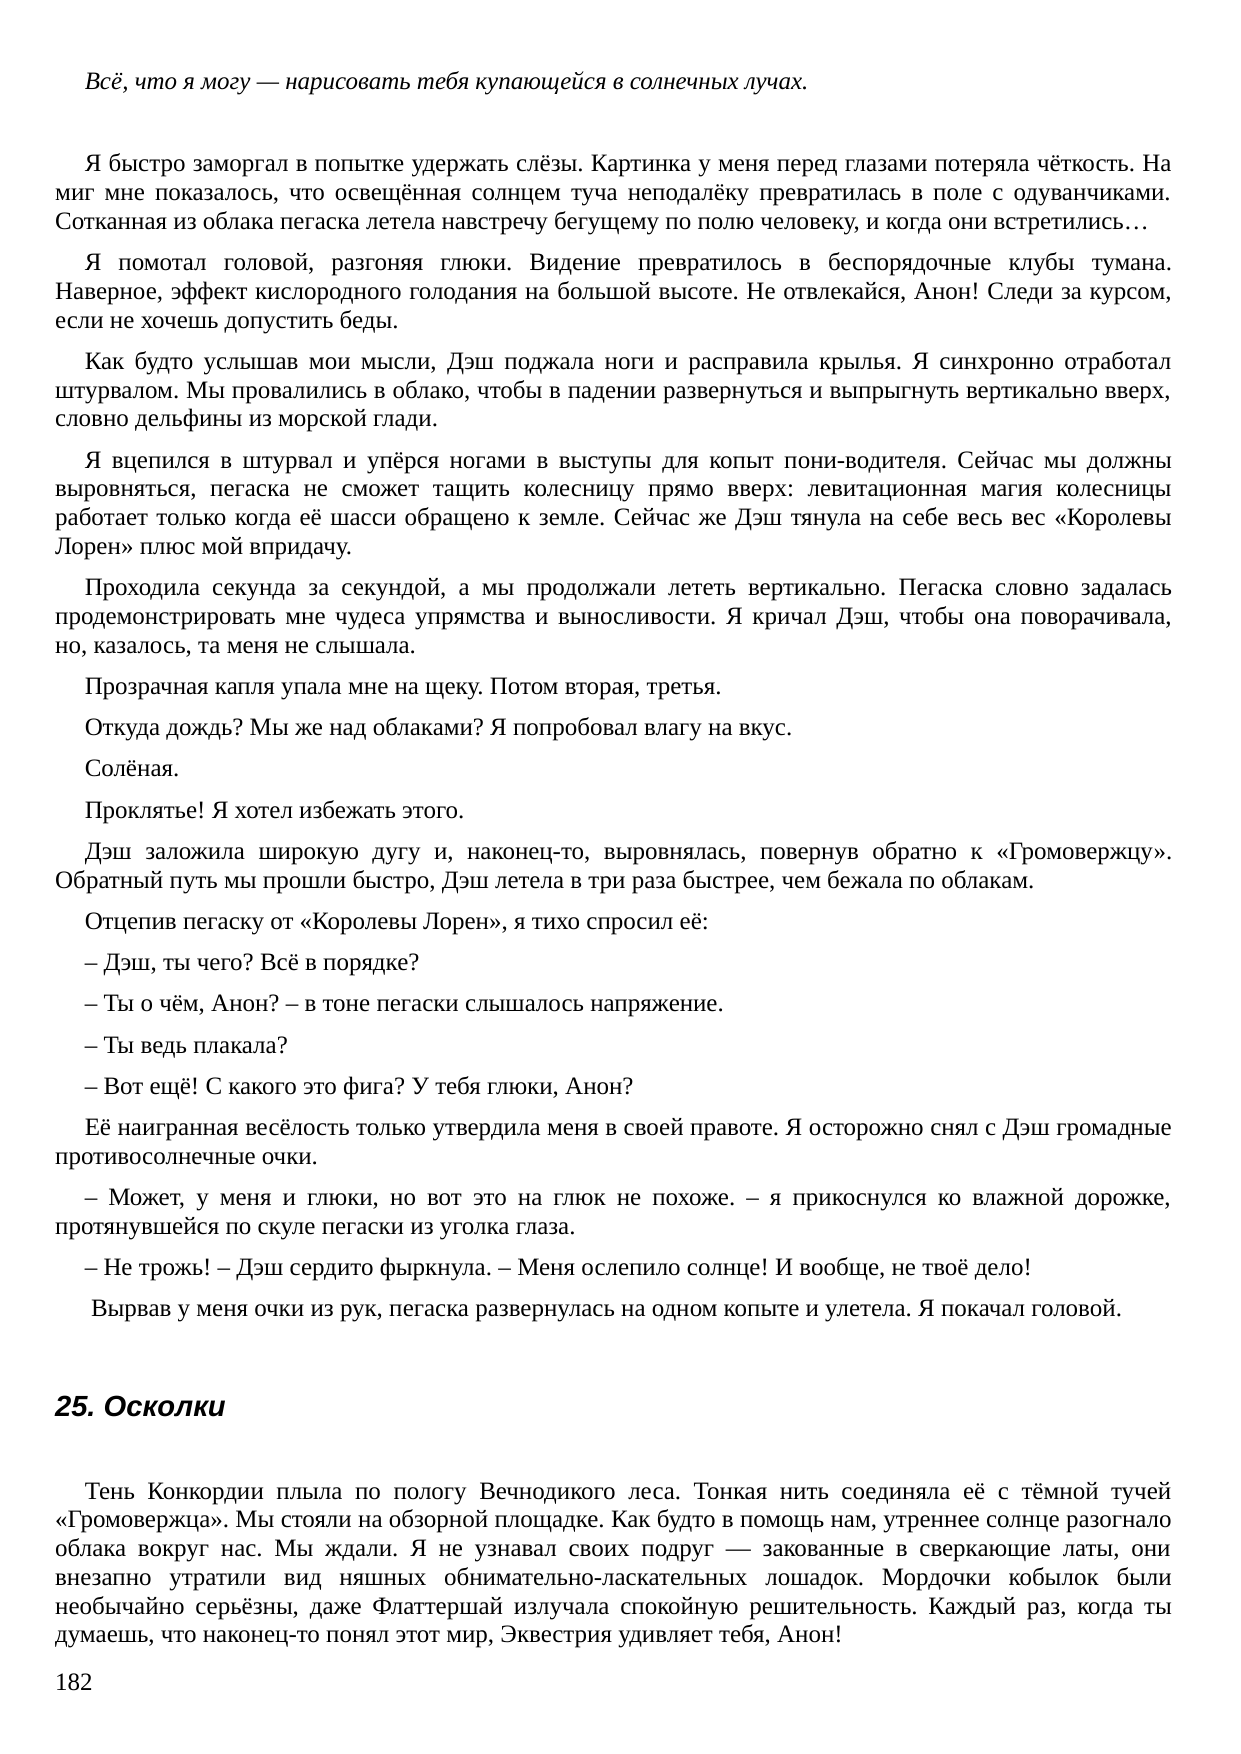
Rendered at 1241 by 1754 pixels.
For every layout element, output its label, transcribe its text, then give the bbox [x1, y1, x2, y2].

text Отцепив пегаску от «Королевы Лорен», я тихо спросил её: [55, 906, 1173, 935]
text Всё, что я могу — нарисовать тебя купающейся в солнечных лучах. [55, 66, 1173, 95]
text Откуда дождь? Мы же над облаками? Я попробовал влагу на вкус. [55, 712, 1173, 741]
text Как будто услышав мои мысли, Дэш поджала ноги и расправила крылья. Я синхронно отработал штурвалом. Мы провалились в облако, чтобы в падении развернуться и выпрыгнуть вертикально вверх, словно дельфины из морской глади. [55, 346, 1173, 432]
text Я быстро заморгал в попытке удержать слёзы. Картинка у меня перед глазами потеряла чёткость. На миг мне показалось, что освещённая солнцем туча неподалёку превратилась в поле с одуванчиками. Сотканная из облака пегаска летела навстречу бегущему по полю человеку, и когда они встретились… [55, 148, 1173, 235]
text Проклятье! Я хотел избежать этого. [55, 795, 1173, 823]
text – Ты о чём, Анон? – в тоне пегаски слышалось напряжение. [55, 988, 1173, 1017]
text Вырвав у меня очки из рук, пегаска развернулась на одном копыте и улетела. Я покачал головой. [55, 1293, 1173, 1322]
text Дэш заложила широкую дугу и, наконец-то, выровнялась, повернув обратно к «Громовержцу». Обратный путь мы прошли быстро, Дэш летела в три раза быстрее, чем бежала по облакам. [55, 836, 1173, 893]
text Я вцепился в штурвал и упёрся ногами в выступы для копыт пони-водителя. Сейчас мы должны выровняться, пегаска не сможет тащить колесницу прямо вверх: левитационная магия колесницы работает только когда её шасси обращено к земле. Сейчас же Дэш тянула на себе весь вес «Королевы Лорен» плюс мой впридачу. [55, 445, 1173, 560]
text – Ты ведь плакала? [55, 1030, 1173, 1058]
text Солёная. [55, 753, 1173, 782]
text – Может, у меня и глюки, но вот это на глюк не похоже. – я прикоснулся ко влажной дорожке, протянувшейся по скуле пегаски из уголка глаза. [55, 1182, 1173, 1240]
text Проходила секунда за секундой, а мы продолжали лететь вертикально. Пегаска словно задалась продемонстрировать мне чудеса упрямства и выносливости. Я кричал Дэш, чтобы она поворачивала, но, казалось, та меня не слышала. [55, 572, 1173, 658]
subtitle 25. Осколки [55, 1388, 1173, 1422]
text – Не трожь! – Дэш сердито фыркнула. – Меня ослепило солнце! И вообще, не твоё дело! [55, 1252, 1173, 1281]
text Я помотал головой, разгоняя глюки. Видение превратилось в беспорядочные клубы тумана. Наверное, эффект кислородного голодания на большой высоте. Не отвлекайся, Анон! Следи за курсом, если не хочешь допустить беды. [55, 247, 1173, 333]
text Её наигранная весёлость только утвердила меня в своей правоте. Я осторожно снял с Дэш громадные противосолнечные очки. [55, 1112, 1173, 1170]
text – Дэш, ты чего? Всё в порядке? [55, 947, 1173, 976]
text Тень Конкордии плыла по пологу Вечнодикого леса. Тонкая нить соединяла её с тёмной тучей «Громовержца». Мы стояли на обзорной площадке. Как будто в помощь нам, утреннее солнце разогнало облака вокруг нас. Мы ждали. Я не узнавал своих подруг — закованные в сверкающие латы, они внезапно утратили вид няшных обнимательно-ласкательных лошадок. Мордочки кобылок были необычайно серьёзны, даже Флаттершай излучала спокойную решительность. Каждый раз, когда ты думаешь, что наконец-то понял этот мир, Эквестрия удивляет тебя, Анон! [55, 1476, 1173, 1648]
text Прозрачная капля упала мне на щеку. Потом вторая, третья. [55, 671, 1173, 700]
text – Вот ещё! С какого это фига? У тебя глюки, Анон? [55, 1071, 1173, 1100]
